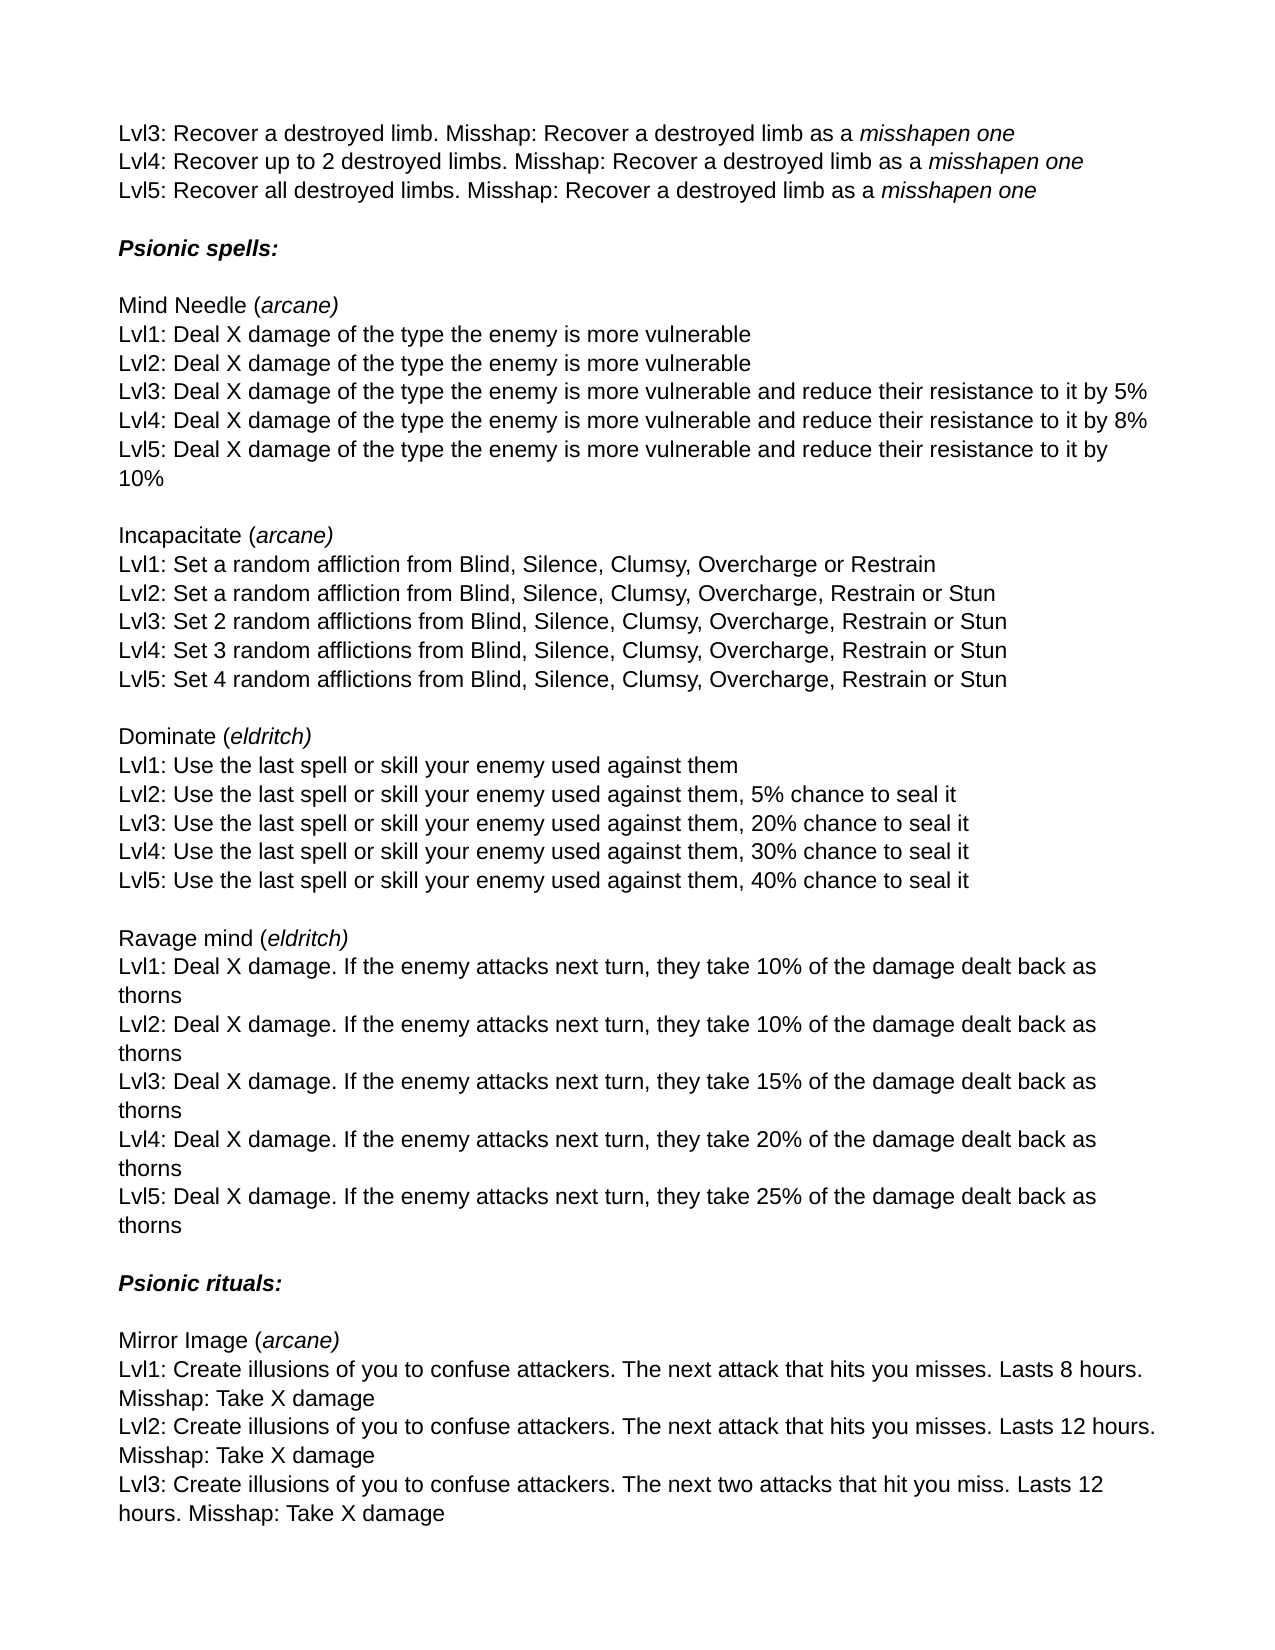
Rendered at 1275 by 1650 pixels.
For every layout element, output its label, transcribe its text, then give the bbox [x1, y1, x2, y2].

text Lvl5: Deal X damage. If the enemy attacks next turn, they take 25% of the damage dealt back as thorns [118, 1182, 1157, 1239]
text Psionic spells: [118, 233, 1157, 291]
text Lvl4: Set 3 random afflictions from Blind, Silence, Clumsy, Overcharge, Restrain or Stun [118, 636, 1157, 664]
text Lvl5: Deal X damage of the type the enemy is more vulnerable and reduce their resistance to it by 10% [118, 434, 1157, 492]
text Lvl3: Set 2 random afflictions from Blind, Silence, Clumsy, Overcharge, Restrain or Stun [118, 607, 1157, 636]
text Lvl1: Deal X damage of the type the enemy is more vulnerable Lvl2: Deal X damage of the type the enemy is more vulnerable [118, 319, 1157, 377]
text Lvl4: Deal X damage. If the enemy attacks next turn, they take 20% of the damage dealt back as thorns [118, 1124, 1157, 1182]
text Lvl5: Recover all destroyed limbs. Misshap: Recover a destroyed limb as a misshapen one [118, 176, 1157, 204]
text Dominate (eldritch) [118, 722, 1157, 751]
text Lvl4: Use the last spell or skill your enemy used against them, 30% chance to seal it [118, 837, 1157, 866]
text Psionic rituals: [118, 1268, 1157, 1297]
text Lvl3: Deal X damage of the type the enemy is more vulnerable and reduce their resistance to it by 5% [118, 377, 1157, 406]
text Lvl1: Create illusions of you to confuse attackers. The next attack that hits you misses. Lasts 8 hours. Misshap: Take X damage Lvl2: Create illusions of you to confuse attackers. The next attack that hits you misses. Lasts 12 hours. Misshap: Take X damage Lvl3: Create illusions of you to confuse attackers. The next two attacks that hit you miss. Lasts 12 hours. Misshap: Take X damage [118, 1354, 1157, 1527]
text Lvl3: Recover a destroyed limb. Misshap: Recover a destroyed limb as a misshapen one Lvl4: Recover up to 2 destroyed limbs. Misshap: Recover a destroyed limb as a misshapen one [118, 118, 1157, 176]
text Lvl5: Set 4 random afflictions from Blind, Silence, Clumsy, Overcharge, Restrain or Stun [118, 664, 1157, 693]
text Lvl1: Use the last spell or skill your enemy used against them Lvl2: Use the last spell or skill your enemy used against them, 5% chance to seal it [118, 751, 1157, 808]
text Ravage mind (eldritch) Lvl1: Deal X damage. If the enemy attacks next turn, they take 10% of the damage dealt back as thorns [118, 923, 1157, 1009]
text Incapacitate (arcane) [118, 521, 1157, 549]
text Lvl3: Deal X damage. If the enemy attacks next turn, they take 15% of the damage dealt back as thorns [118, 1067, 1157, 1124]
text Lvl5: Use the last spell or skill your enemy used against them, 40% chance to seal it [118, 866, 1157, 894]
text Lvl3: Use the last spell or skill your enemy used against them, 20% chance to seal it [118, 808, 1157, 837]
text Lvl4: Deal X damage of the type the enemy is more vulnerable and reduce their resistance to it by 8% [118, 406, 1157, 434]
text Mirror Image (arcane) [118, 1326, 1157, 1354]
text Lvl1: Set a random affliction from Blind, Silence, Clumsy, Overcharge or Restrain Lvl2: Set a random affliction from Blind, Silence, Clumsy, Overcharge, Restrain or Stun [118, 549, 1157, 607]
text Mind Needle (arcane) [118, 291, 1157, 319]
text Lvl2: Deal X damage. If the enemy attacks next turn, they take 10% of the damage dealt back as thorns [118, 1009, 1157, 1067]
